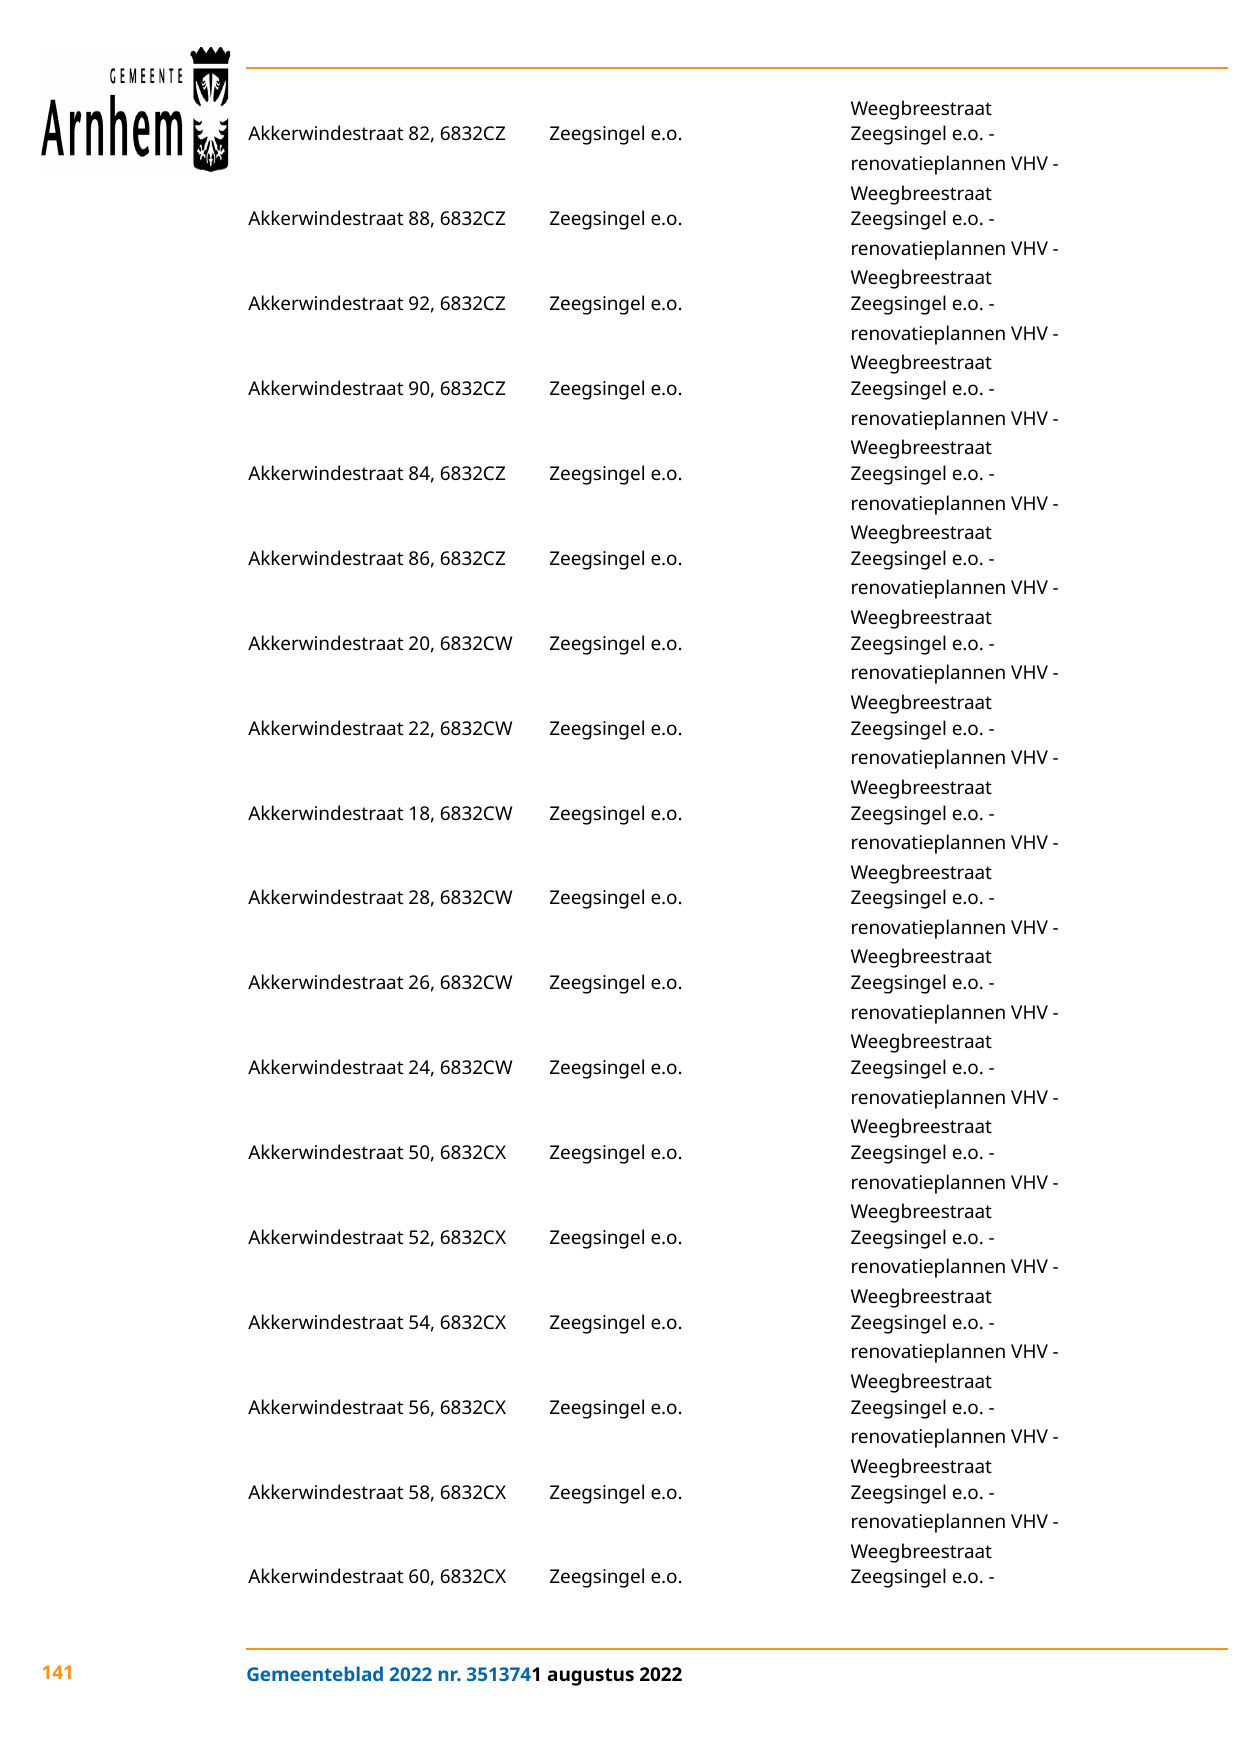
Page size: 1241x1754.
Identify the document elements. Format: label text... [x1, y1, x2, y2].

table_cell Zeegsingel e.o. - renovatieplannen VHV - Weegbreestraat [850, 545, 1152, 630]
table_cell Zeegsingel e.o. [549, 715, 850, 800]
table_cell Zeegsingel e.o. - renovatieplannen VHV - Weegbreestraat [850, 1139, 1152, 1224]
table_cell Akkerwindestraat 26, 6832CW [248, 970, 549, 1054]
table_cell Zeegsingel e.o. [549, 290, 850, 375]
table_cell Zeegsingel e.o. [549, 1479, 850, 1564]
table_cell [248, 95, 549, 121]
table_cell Zeegsingel e.o. - renovatieplannen VHV - Weegbreestraat [850, 885, 1152, 969]
table_cell Zeegsingel e.o. [549, 1564, 850, 1589]
table_cell Akkerwindestraat 92, 6832CZ [248, 290, 549, 375]
table_cell Zeegsingel e.o. - renovatieplannen VHV - Weegbreestraat [850, 1394, 1152, 1479]
table_cell Zeegsingel e.o. - renovatieplannen VHV - Weegbreestraat [850, 290, 1152, 375]
table_cell Zeegsingel e.o. [549, 1139, 850, 1224]
table_cell Zeegsingel e.o. - renovatieplannen VHV - Weegbreestraat [850, 205, 1152, 290]
table_cell Zeegsingel e.o. [549, 970, 850, 1054]
table_cell Zeegsingel e.o. [549, 1394, 850, 1479]
table_cell Zeegsingel e.o. - renovatieplannen VHV - Weegbreestraat [850, 1309, 1152, 1394]
table_cell Akkerwindestraat 54, 6832CX [248, 1309, 549, 1394]
table_cell Akkerwindestraat 90, 6832CZ [248, 375, 549, 460]
table_cell Akkerwindestraat 60, 6832CX [248, 1564, 549, 1589]
table_cell Zeegsingel e.o. - renovatieplannen VHV - Weegbreestraat [850, 800, 1152, 884]
table_cell Akkerwindestraat 56, 6832CX [248, 1394, 549, 1479]
table_cell Zeegsingel e.o. [549, 121, 850, 205]
table_cell Zeegsingel e.o. - renovatieplannen VHV - Weegbreestraat [850, 1479, 1152, 1564]
table_cell Zeegsingel e.o. - renovatieplannen VHV - Weegbreestraat [850, 630, 1152, 715]
table_cell Akkerwindestraat 20, 6832CW [248, 630, 549, 715]
table_cell Akkerwindestraat 18, 6832CW [248, 800, 549, 884]
table_cell Zeegsingel e.o. [549, 885, 850, 969]
table_cell Zeegsingel e.o. [549, 800, 850, 884]
table_cell Zeegsingel e.o. [549, 460, 850, 545]
table_cell Akkerwindestraat 82, 6832CZ [248, 121, 549, 205]
table_cell Zeegsingel e.o. - renovatieplannen VHV - Weegbreestraat [850, 715, 1152, 800]
table_cell Zeegsingel e.o. - renovatieplannen VHV - Weegbreestraat [850, 460, 1152, 545]
table_cell Zeegsingel e.o. - renovatieplannen VHV - Weegbreestraat [850, 1054, 1152, 1139]
table_cell Akkerwindestraat 88, 6832CZ [248, 205, 549, 290]
table_cell Zeegsingel e.o. - renovatieplannen VHV - Weegbreestraat [850, 121, 1152, 205]
table_cell Zeegsingel e.o. [549, 630, 850, 715]
table_cell Akkerwindestraat 28, 6832CW [248, 885, 549, 969]
table_cell Zeegsingel e.o. - renovatieplannen VHV - Weegbreestraat [850, 375, 1152, 460]
table_cell Zeegsingel e.o. [549, 1224, 850, 1309]
picture [41, 47, 231, 172]
table_cell Zeegsingel e.o. [850, 1564, 1152, 1589]
table_cell Akkerwindestraat 84, 6832CZ [248, 460, 549, 545]
table_cell Zeegsingel e.o. [549, 1309, 850, 1394]
table_cell Zeegsingel e.o. [549, 375, 850, 460]
table_cell Akkerwindestraat 24, 6832CW [248, 1054, 549, 1139]
table_cell Zeegsingel e.o. - renovatieplannen VHV - Weegbreestraat [850, 970, 1152, 1054]
table_cell Zeegsingel e.o. - renovatieplannen VHV - Weegbreestraat [850, 1224, 1152, 1309]
table_cell Akkerwindestraat 86, 6832CZ [248, 545, 549, 630]
table_cell Zeegsingel e.o. [549, 545, 850, 630]
table_cell Zeegsingel e.o. [549, 1054, 850, 1139]
table_cell [549, 95, 850, 121]
table_cell Akkerwindestraat 52, 6832CX [248, 1224, 549, 1309]
table_cell Akkerwindestraat 50, 6832CX [248, 1139, 549, 1224]
table_cell - Weegbreestraat [850, 95, 1152, 121]
table_cell Zeegsingel e.o. [549, 205, 850, 290]
table_cell Akkerwindestraat 58, 6832CX [248, 1479, 549, 1564]
table_cell Akkerwindestraat 22, 6832CW [248, 715, 549, 800]
